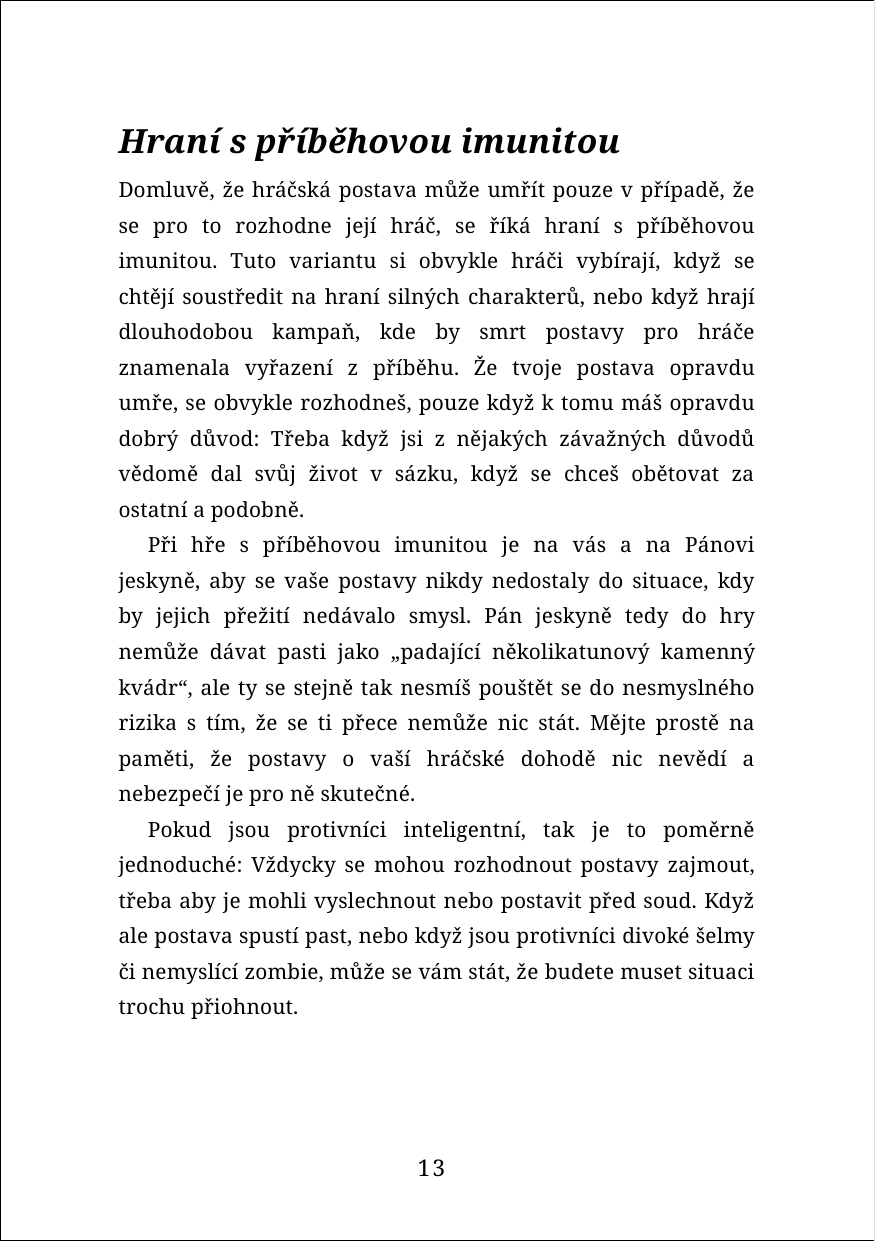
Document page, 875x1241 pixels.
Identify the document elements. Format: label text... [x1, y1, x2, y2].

subtitle Hraní s příběhovou imunitou [118, 118, 756, 164]
text Domluvě, že hráčská postava může umřít pouze v případě, že se pro to rozhodne její hráč, se říká hraní s příběhovou imunitou. Tuto variantu si obvykle hráči vybírají, když se chtějí soustředit na hraní silných charakterů, nebo když hrají dlouhodobou kampaň, kde by smrt postavy pro hráče znamenala vyřazení z příběhu. Že tvoje postava opravdu umře, se obvykle rozhodneš, pouze když k tomu máš opravdu dobrý důvod: Třeba když jsi z nějakých závažných důvodů vědomě dal svůj život v sázku, když se chceš obětovat za ostatní a podobně. Při hře s příběhovou imunitou je na vás a na Pánovi jeskyně, aby se vaše postavy nikdy nedostaly do situace, kdy by jejich přežití nedávalo smysl. Pán jeskyně tedy do hry nemůže dávat pasti jako „padající několikatunový kamenný kvádr“, ale ty se stejně tak nesmíš pouštět se do nesmyslného rizika s tím, že se ti přece nemůže nic stát. Mějte prostě na paměti, že postavy o vaší hráčské dohodě nic nevědí a nebezpečí je pro ně skutečné. Pokud jsou protivníci inteligentní, tak je to poměrně jednoduché: Vždycky se mohou rozhodnout postavy zajmout, třeba aby je mohli vyslechnout nebo postavit před soud. Když ale postava spustí past, nebo když jsou protivníci divoké šelmy či nemyslící zombie, může se vám stát, že budete muset situaci trochu přiohnout. [118, 175, 756, 1021]
